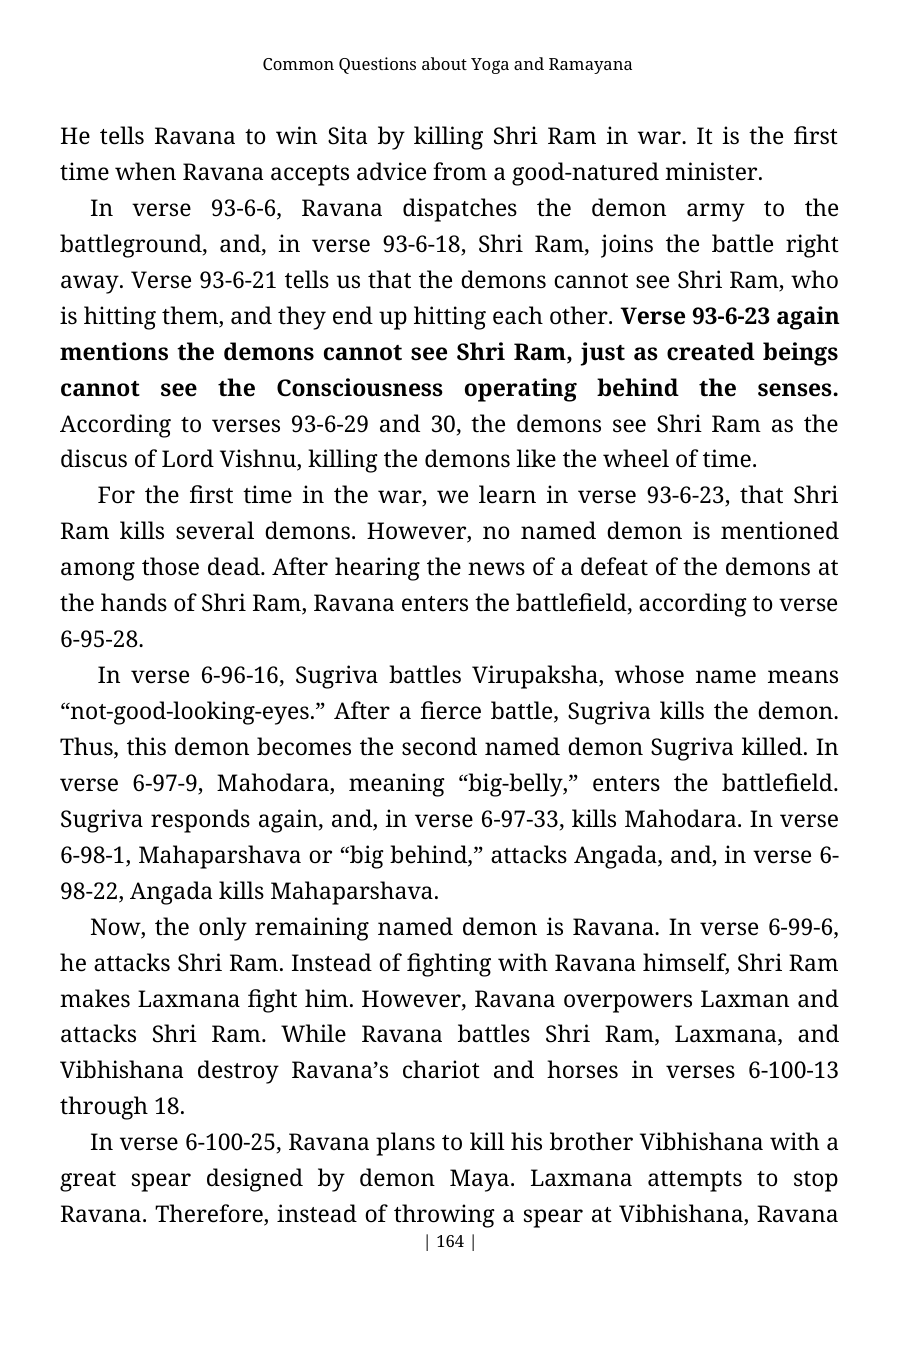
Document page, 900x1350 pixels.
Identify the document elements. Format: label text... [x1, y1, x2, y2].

text In verse 93-6-6, Ravana dispatches the demon army to the battleground, and, in verse 93-6-18, Shri Ram, joins the battle right away. Verse 93-6-21 tells us that the demons cannot see Shri Ram, who is hitting them, and they end up hitting each other. Verse 93-6-23 again mentions the demons cannot see Shri Ram, just as created beings cannot see the Consciousness operating behind the senses. According to verses 93-6-29 and 30, the demons see Shri Ram as the discus of Lord Vishnu, killing the demons like the wheel of time. [60, 192, 840, 475]
text He tells Ravana to win Sita by killing Shri Ram in war. It is the first time when Ravana accepts advice from a good-natured minister. [60, 120, 840, 187]
text For the first time in the war, we learn in verse 93-6-23, that Shri Ram kills several demons. However, no named demon is mentioned among those dead. After hearing the news of a defeat of the demons at the hands of Shri Ram, Ravana enters the battlefield, according to verse 6-95-28. [60, 479, 840, 654]
text In verse 6-100-25, Ravana plans to kill his brother Vibhishana with a great spear designed by demon Maya. Laxmana attempts to stop Ravana. Therefore, instead of throwing a spear at Vibhishana, Ravana [60, 1126, 840, 1229]
text Now, the only remaining named demon is Ravana. In verse 6-99-6, he attacks Shri Ram. Instead of fighting with Ravana himself, Shri Ram makes Laxmana fight him. However, Ravana overpowers Laxman and attacks Shri Ram. While Ravana battles Shri Ram, Laxmana, and Vibhishana destroy Ravana’s chariot and horses in verses 6-100-13 through 18. [60, 911, 840, 1122]
text In verse 6-96-16, Sugriva battles Virupaksha, whose name means “not-good-looking-eyes.” After a fierce battle, Sugriva kills the demon. Thus, this demon becomes the second named demon Sugriva killed. In verse 6-97-9, Mahodara, meaning “big-belly,” enters the battlefield. Sugriva responds again, and, in verse 6-97-33, kills Mahodara. In verse 6-98-1, Mahaparshava or “big behind,” attacks Angada, and, in verse 6-98-22, Angada kills Mahaparshava. [60, 659, 840, 906]
